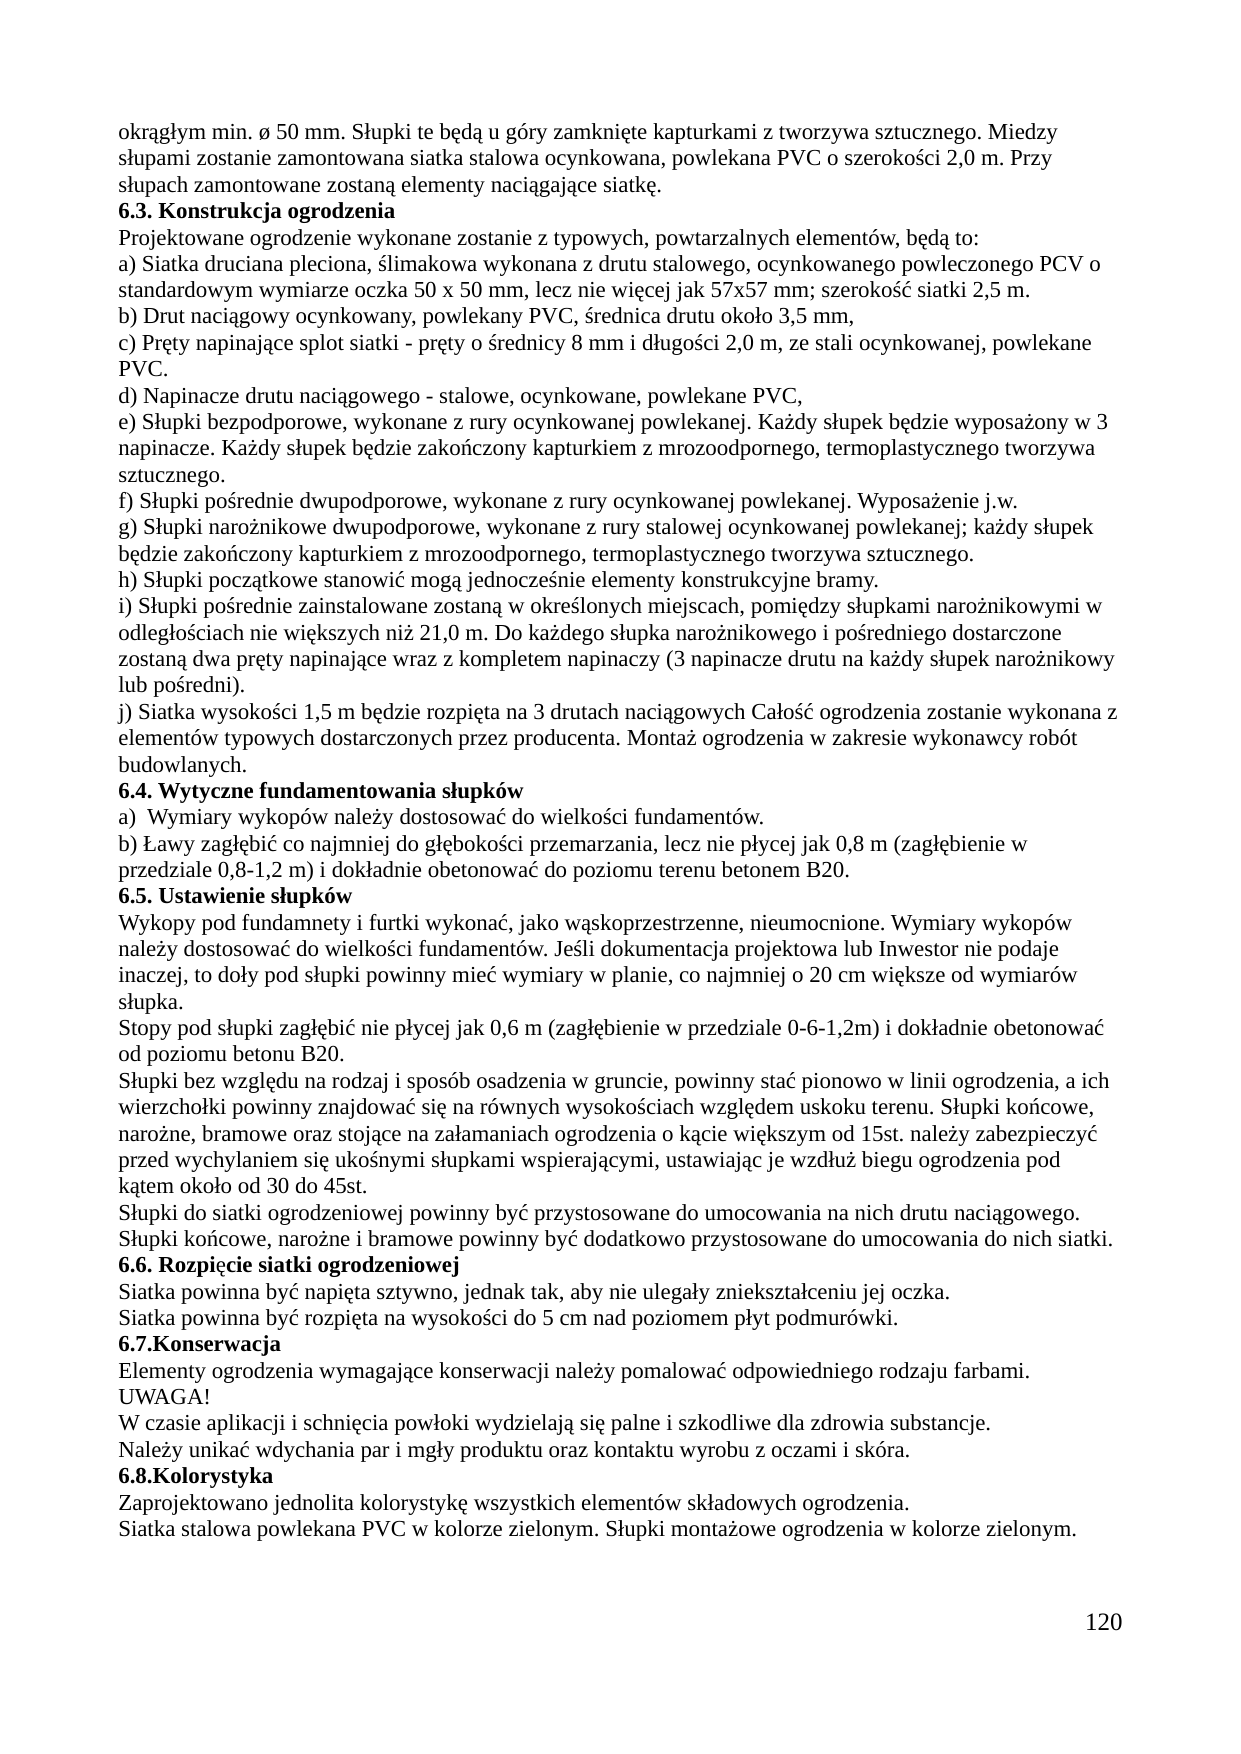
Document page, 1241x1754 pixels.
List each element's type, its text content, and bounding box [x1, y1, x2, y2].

text b) Ławy zagłębić co najmniej do głębokości przemarzania, lecz nie płycej jak 0,8 m (zagłębienie w przedziale 0,8-1,2 m) i dokładnie obetonować do poziomu terenu betonem B20. [118, 830, 1122, 882]
text i) Słupki pośrednie zainstalowane zostaną w określonych miejscach, pomiędzy słupkami narożnikowymi w odległościach nie większych niż 21,0 m. Do każdego słupka narożnikowego i pośredniego dostarczone zostaną dwa pręty napinające wraz z kompletem napinaczy (3 napinacze drutu na każdy słupek narożnikowy lub pośredni). [118, 592, 1122, 698]
text UWAGA! [118, 1383, 1122, 1409]
text 6.8.Kolorystyka [118, 1462, 1122, 1488]
text c) Pręty napinające splot siatki - pręty o średnicy 8 mm i długości 2,0 m, ze stali ocynkowanej, powlekane PVC. [118, 329, 1122, 382]
text Zaprojektowano jednolita kolorystykę wszystkich elementów składowych ogrodzenia. [118, 1488, 1122, 1515]
text f) Słupki pośrednie dwupodporowe, wykonane z rury ocynkowanej powlekanej. Wyposażenie j.w. [118, 487, 1122, 513]
text j) Siatka wysokości 1,5 m będzie rozpięta na 3 drutach naciągowych Całość ogrodzenia zostanie wykonana z elementów typowych dostarczonych przez producenta. Montaż ogrodzenia w zakresie wykonawcy robót budowlanych. [118, 698, 1122, 777]
text okrągłym min. ø 50 mm. Słupki te będą u góry zamknięte kapturkami z tworzywa sztucznego. Miedzy słupami zostanie zamontowana siatka stalowa ocynkowana, powlekana PVC o szerokości 2,0 m. Przy słupach zamontowane zostaną elementy naciągające siatkę. [118, 118, 1122, 197]
text Siatka stalowa powlekana PVC w kolorze zielonym. Słupki montażowe ogrodzenia w kolorze zielonym. [118, 1515, 1122, 1541]
text 6.7.Konserwacja [118, 1330, 1122, 1357]
text e) Słupki bezpodporowe, wykonane z rury ocynkowanej powlekanej. Każdy słupek będzie wyposażony w 3 napinacze. Każdy słupek będzie zakończony kapturkiem z mrozoodpornego, termoplastycznego tworzywa sztucznego. [118, 408, 1122, 487]
text 6.3. Konstrukcja ogrodzenia [118, 197, 1122, 223]
text b) Drut naciągowy ocynkowany, powlekany PVC, średnica drutu około 3,5 mm, [118, 303, 1122, 329]
text Słupki bez względu na rodzaj i sposób osadzenia w gruncie, powinny stać pionowo w linii ogrodzenia, a ich wierzchołki powinny znajdować się na równych wysokościach względem uskoku terenu. Słupki końcowe, narożne, bramowe oraz stojące na załamaniach ogrodzenia o kącie większym od 15st. należy zabezpieczyć przed wychylaniem się ukośnymi słupkami wspierającymi, ustawiając je wzdłuż biegu ogrodzenia pod kątem około od 30 do 45st. [118, 1067, 1122, 1199]
text g) Słupki narożnikowe dwupodporowe, wykonane z rury stalowej ocynkowanej powlekanej; każdy słupek będzie zakończony kapturkiem z mrozoodpornego, termoplastycznego tworzywa sztucznego. [118, 513, 1122, 566]
text h) Słupki początkowe stanowić mogą jednocześnie elementy konstrukcyjne bramy. [118, 566, 1122, 592]
text Projektowane ogrodzenie wykonane zostanie z typowych, powtarzalnych elementów, będą to: [118, 223, 1122, 250]
text Słupki do siatki ogrodzeniowej powinny być przystosowane do umocowania na nich drutu naciągowego. Słupki końcowe, narożne i bramowe powinny być dodatkowo przystosowane do umocowania do nich siatki. 6.6. Rozpięcie siatki ogrodzeniowej [118, 1199, 1122, 1278]
text W czasie aplikacji i schnięcia powłoki wydzielają się palne i szkodliwe dla zdrowia substancje. [118, 1409, 1122, 1436]
text Stopy pod słupki zagłębić nie płycej jak 0,6 m (zagłębienie w przedziale 0-6-1,2m) i dokładnie obetonować od poziomu betonu B20. [118, 1014, 1122, 1067]
text Należy unikać wdychania par i mgły produktu oraz kontaktu wyrobu z oczami i skóra. [118, 1436, 1122, 1462]
text Siatka powinna być napięta sztywno, jednak tak, aby nie ulegały zniekształceniu jej oczka. [118, 1278, 1122, 1304]
text Elementy ogrodzenia wymagające konserwacji należy pomalować odpowiedniego rodzaju farbami. [118, 1357, 1122, 1383]
text 6.5. Ustawienie słupków [118, 882, 1122, 909]
text a) Siatka druciana pleciona, ślimakowa wykonana z drutu stalowego, ocynkowanego powleczonego PCV o standardowym wymiarze oczka 50 x 50 mm, lecz nie więcej jak 57x57 mm; szerokość siatki 2,5 m. [118, 250, 1122, 303]
text a) Wymiary wykopów należy dostosować do wielkości fundamentów. [118, 803, 1122, 830]
text d) Napinacze drutu naciągowego - stalowe, ocynkowane, powlekane PVC, [118, 382, 1122, 408]
text 6.4. Wytyczne fundamentowania słupków [118, 777, 1122, 803]
text Wykopy pod fundamnety i furtki wykonać, jako wąskoprzestrzenne, nieumocnione. Wymiary wykopów należy dostosować do wielkości fundamentów. Jeśli dokumentacja projektowa lub Inwestor nie podaje inaczej, to doły pod słupki powinny mieć wymiary w planie, co najmniej o 20 cm większe od wymiarów słupka. [118, 909, 1122, 1014]
text Siatka powinna być rozpięta na wysokości do 5 cm nad poziomem płyt podmurówki. [118, 1304, 1122, 1330]
